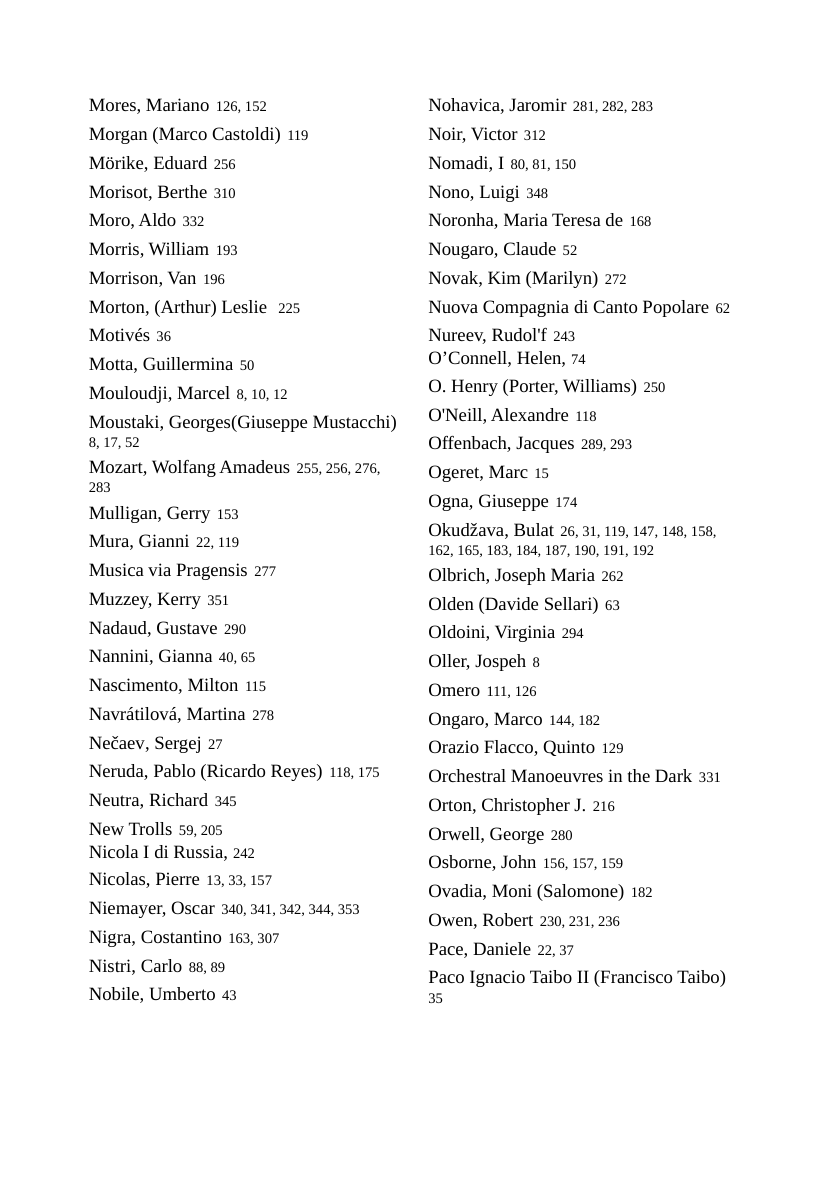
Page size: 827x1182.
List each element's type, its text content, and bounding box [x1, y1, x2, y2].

text Orton, Christopher J. 216 [428, 788, 738, 817]
text Paco Ignacio Taibo II (Francisco Taibo) 35 [428, 961, 738, 1006]
text Nobile, Umberto 43 [88, 977, 399, 1006]
text Ogna, Giuseppe 174 [428, 484, 738, 513]
text Nadaud, Gustave 290 [88, 611, 399, 639]
text Moro, Aldo 332 [88, 203, 399, 232]
text O'Neill, Alexandre 118 [428, 398, 738, 426]
text Moustaki, Georges(Giuseppe Mustacchi) 8, 17, 52 [88, 405, 399, 450]
text Nascimento, Milton 115 [88, 668, 399, 697]
text Ogeret, Marc 15 [428, 455, 738, 484]
text Nougaro, Claude 52 [428, 232, 738, 261]
text Nureev, Rudol'f 243 [428, 318, 738, 347]
text Offenbach, Jacques 289, 293 [428, 426, 738, 455]
text Mulligan, Gerry 153 [88, 496, 399, 524]
text Nannini, Gianna 40, 65 [88, 639, 399, 668]
text Novak, Kim (Marilyn) 272 [428, 261, 738, 290]
text O’Connell, Helen, 74 [428, 347, 738, 369]
text Pace, Daniele 22, 37 [428, 932, 738, 961]
text Nomadi, I 80, 81, 150 [428, 146, 738, 175]
text Okudžava, Bulat 26, 31, 119, 147, 148, 158, 162, 165, 183, 184, 187, 190, 191, 192 [428, 513, 738, 558]
text Noronha, Maria Teresa de 168 [428, 203, 738, 232]
text Owen, Robert 230, 231, 236 [428, 903, 738, 932]
text Oller, Jospeh 8 [428, 644, 738, 673]
text Nečaev, Sergej 27 [88, 726, 399, 754]
text Musica via Pragensis 277 [88, 553, 399, 582]
text Orwell, George 280 [428, 817, 738, 846]
text Motivés 36 [88, 318, 399, 347]
text New Trolls 59, 205 [88, 812, 399, 841]
text Neruda, Pablo (Ricardo Reyes) 118, 175 [88, 754, 399, 783]
text Niemayer, Oscar 340, 341, 342, 344, 353 [88, 891, 399, 920]
text Olden (Davide Sellari) 63 [428, 587, 738, 616]
text Orchestral Manoeuvres in the Dark 331 [428, 759, 738, 788]
text Mores, Mariano 126, 152 [88, 88, 399, 117]
text Morisot, Berthe 310 [88, 175, 399, 203]
text Morgan (Marco Castoldi) 119 [88, 117, 399, 146]
text Nicola I di Russia, 242 [88, 841, 399, 862]
text Mura, Gianni 22, 119 [88, 524, 399, 553]
text Noir, Victor 312 [428, 117, 738, 146]
text O. Henry (Porter, Williams) 250 [428, 369, 738, 398]
text Olbrich, Joseph Maria 262 [428, 558, 738, 587]
text Mozart, Wolfang Amadeus 255, 256, 276, 283 [88, 450, 399, 496]
text Morrison, Van 196 [88, 261, 399, 290]
text Nicolas, Pierre 13, 33, 157 [88, 862, 399, 891]
text Muzzey, Kerry 351 [88, 582, 399, 611]
text Oldoini, Virginia 294 [428, 616, 738, 644]
text Ovadia, Moni (Salomone) 182 [428, 874, 738, 903]
text Neutra, Richard 345 [88, 783, 399, 812]
text Nuova Compagnia di Canto Popolare 62 [428, 290, 738, 318]
text Mouloudji, Marcel 8, 10, 12 [88, 376, 399, 405]
text Nigra, Costantino 163, 307 [88, 920, 399, 949]
text Mörike, Eduard 256 [88, 146, 399, 175]
text Orazio Flacco, Quinto 129 [428, 731, 738, 759]
text Ongaro, Marco 144, 182 [428, 702, 738, 731]
text Nono, Luigi 348 [428, 175, 738, 203]
text Omero 111, 126 [428, 673, 738, 702]
text Osborne, John 156, 157, 159 [428, 846, 738, 874]
text Morton, (Arthur) Leslie 225 [88, 290, 399, 318]
text Nistri, Carlo 88, 89 [88, 949, 399, 977]
text Navrátilová, Martina 278 [88, 697, 399, 726]
text Morris, William 193 [88, 232, 399, 261]
text Nohavica, Jaromir 281, 282, 283 [428, 88, 738, 117]
text Motta, Guillermina 50 [88, 347, 399, 376]
